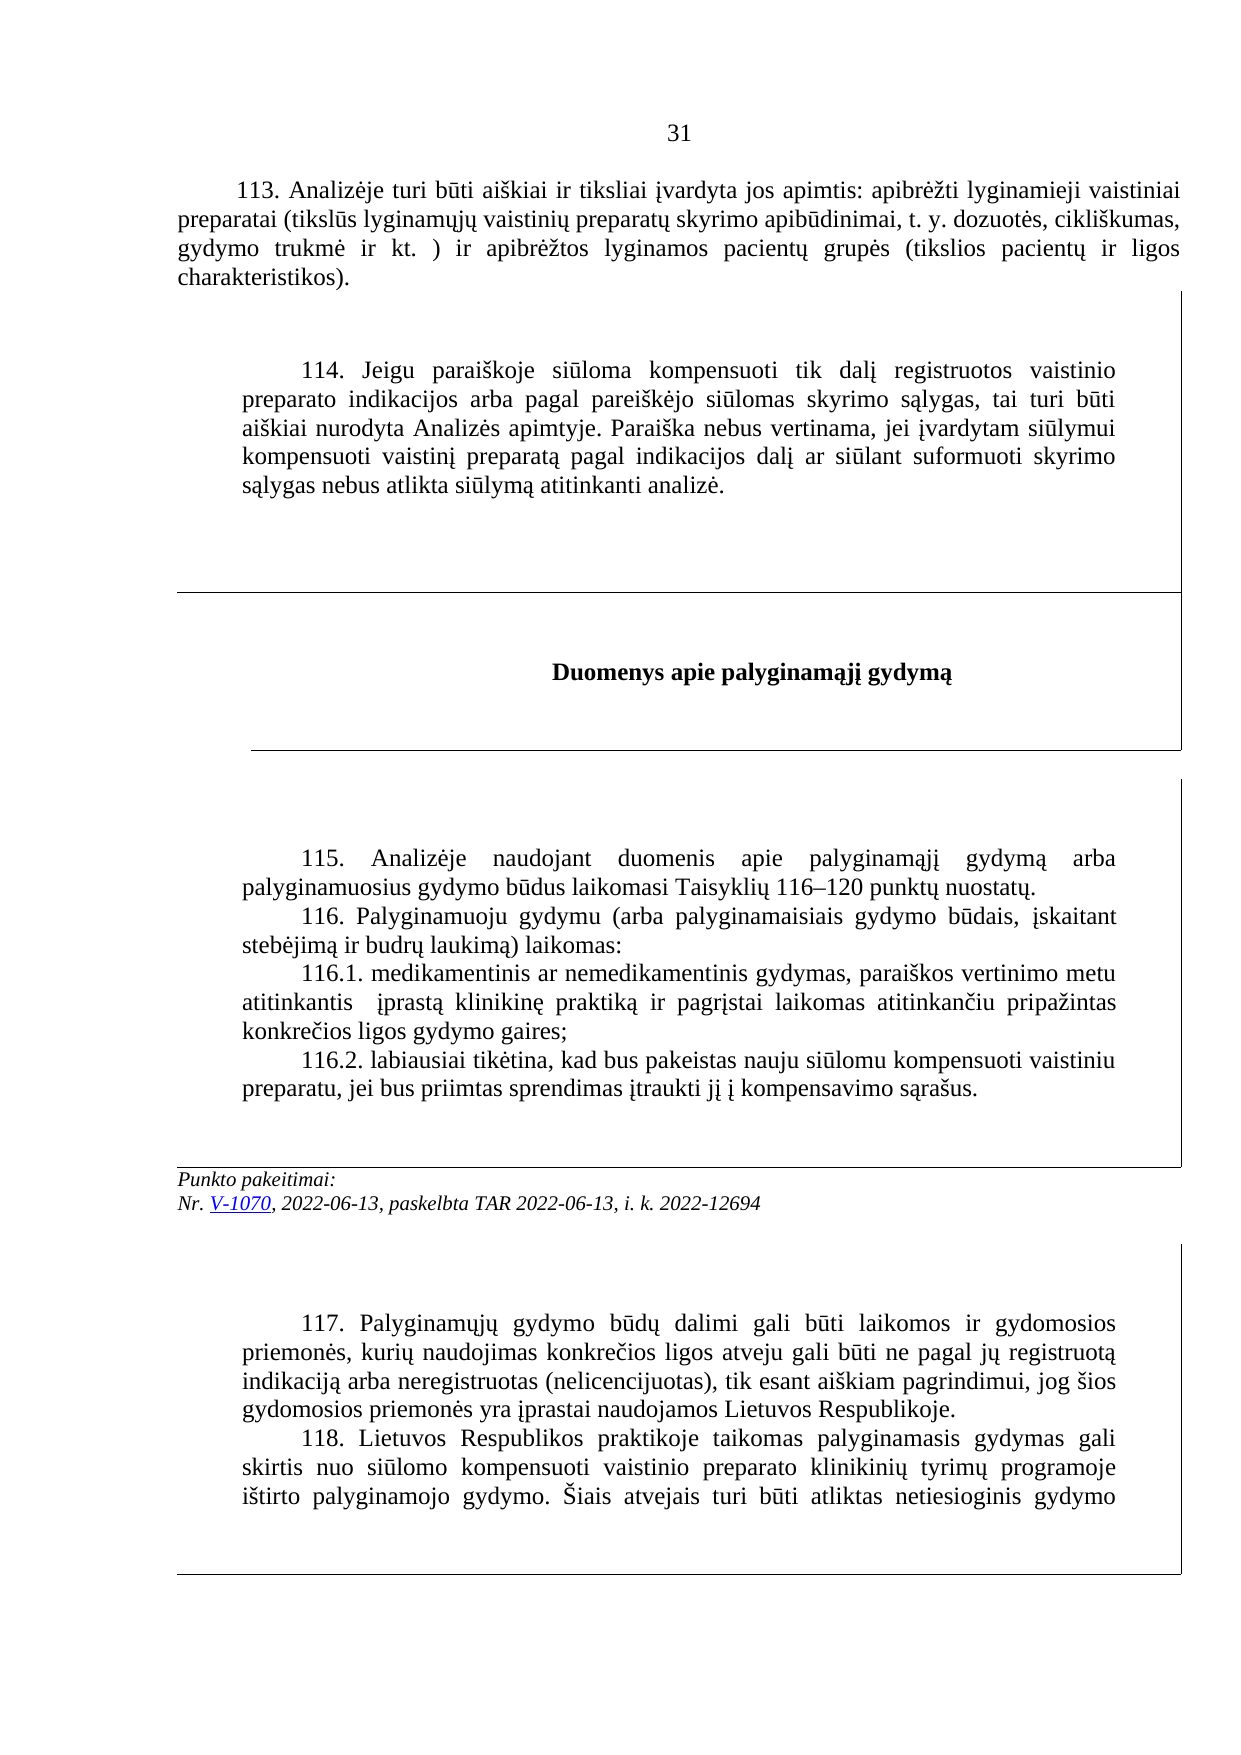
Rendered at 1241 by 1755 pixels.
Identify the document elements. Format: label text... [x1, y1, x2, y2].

text 113. Analizėje turi būti aiškiai ir tiksliai įvardyta jos apimtis: apibrėžti lyginamieji vaistiniai preparatai (tikslūs lyginamųjų vaistinių preparatų skyrimo apibūdinimai, t. y. dozuotės, cikliškumas, gydymo trukmė ir kt. ) ir apibrėžtos lyginamos pacientų grupės (tikslios pacientų ir ligos charakteristikos). [177, 176, 1181, 291]
text Punkto pakeitimai: [177, 1167, 1181, 1191]
text 116.1. medikamentinis ar nemedikamentinis gydymas, paraiškos vertinimo metu atitinkantis įprastą klinikinę praktiką ir pagrįstai laikomas atitinkančiu pripažintas konkrečios ligos gydymo gaires; [177, 958, 1181, 1045]
text 116.2. labiausiai tikėtina, kad bus pakeistas nauju siūlomu kompensuoti vaistiniu preparatu, jei bus priimtas sprendimas įtraukti jį į kompensavimo sąrašus. [177, 1045, 1181, 1167]
text 114. Jeigu paraiškoje siūloma kompensuoti tik dalį registruotos vaistinio preparato indikacijos arba pagal pareiškėjo siūlomas skyrimo sąlygas, tai turi būti aiškiai nurodyta Analizės apimtyje. Paraiška nebus vertinama, jei įvardytam siūlymui kompensuoti vaistinį preparatą pagal indikacijos dalį ar siūlant suformuoti skyrimo sąlygas nebus atlikta siūlymą atitinkanti analizė. [177, 291, 1181, 499]
text 116. Palyginamuoju gydymu (arba palyginamaisiais gydymo būdais, įskaitant stebėjimą ir budrų laukimą) laikomas: [177, 901, 1181, 958]
text 118. Lietuvos Respublikos praktikoje taikomas palyginamasis gydymas gali skirtis nuo siūlomo kompensuoti vaistinio preparato klinikinių tyrimų programoje ištirto palyginamojo gydymo. Šiais atvejais turi būti atliktas netiesioginis gydymo [177, 1423, 1181, 1574]
text 117. Palyginamųjų gydymo būdų dalimi gali būti laikomos ir gydomosios priemonės, kurių naudojimas konkrečios ligos atveju gali būti ne pagal jų registruotą indikaciją arba neregistruotas (nelicencijuotas), tik esant aiškiam pagrindimui, jog šios gydomosios priemonės yra įprastai naudojamos Lietuvos Respublikoje. [177, 1244, 1181, 1423]
text Nr. V-1070, 2022-06-13, paskelbta TAR 2022-06-13, i. k. 2022-12694 [177, 1191, 1181, 1215]
subtitle Duomenys apie palyginamąjį gydymą [251, 592, 1181, 750]
text 115. Analizėje naudojant duomenis apie palyginamąjį gydymą arba palyginamuosius gydymo būdus laikomasi Taisyklių 116–120 punktų nuostatų. [177, 779, 1181, 901]
